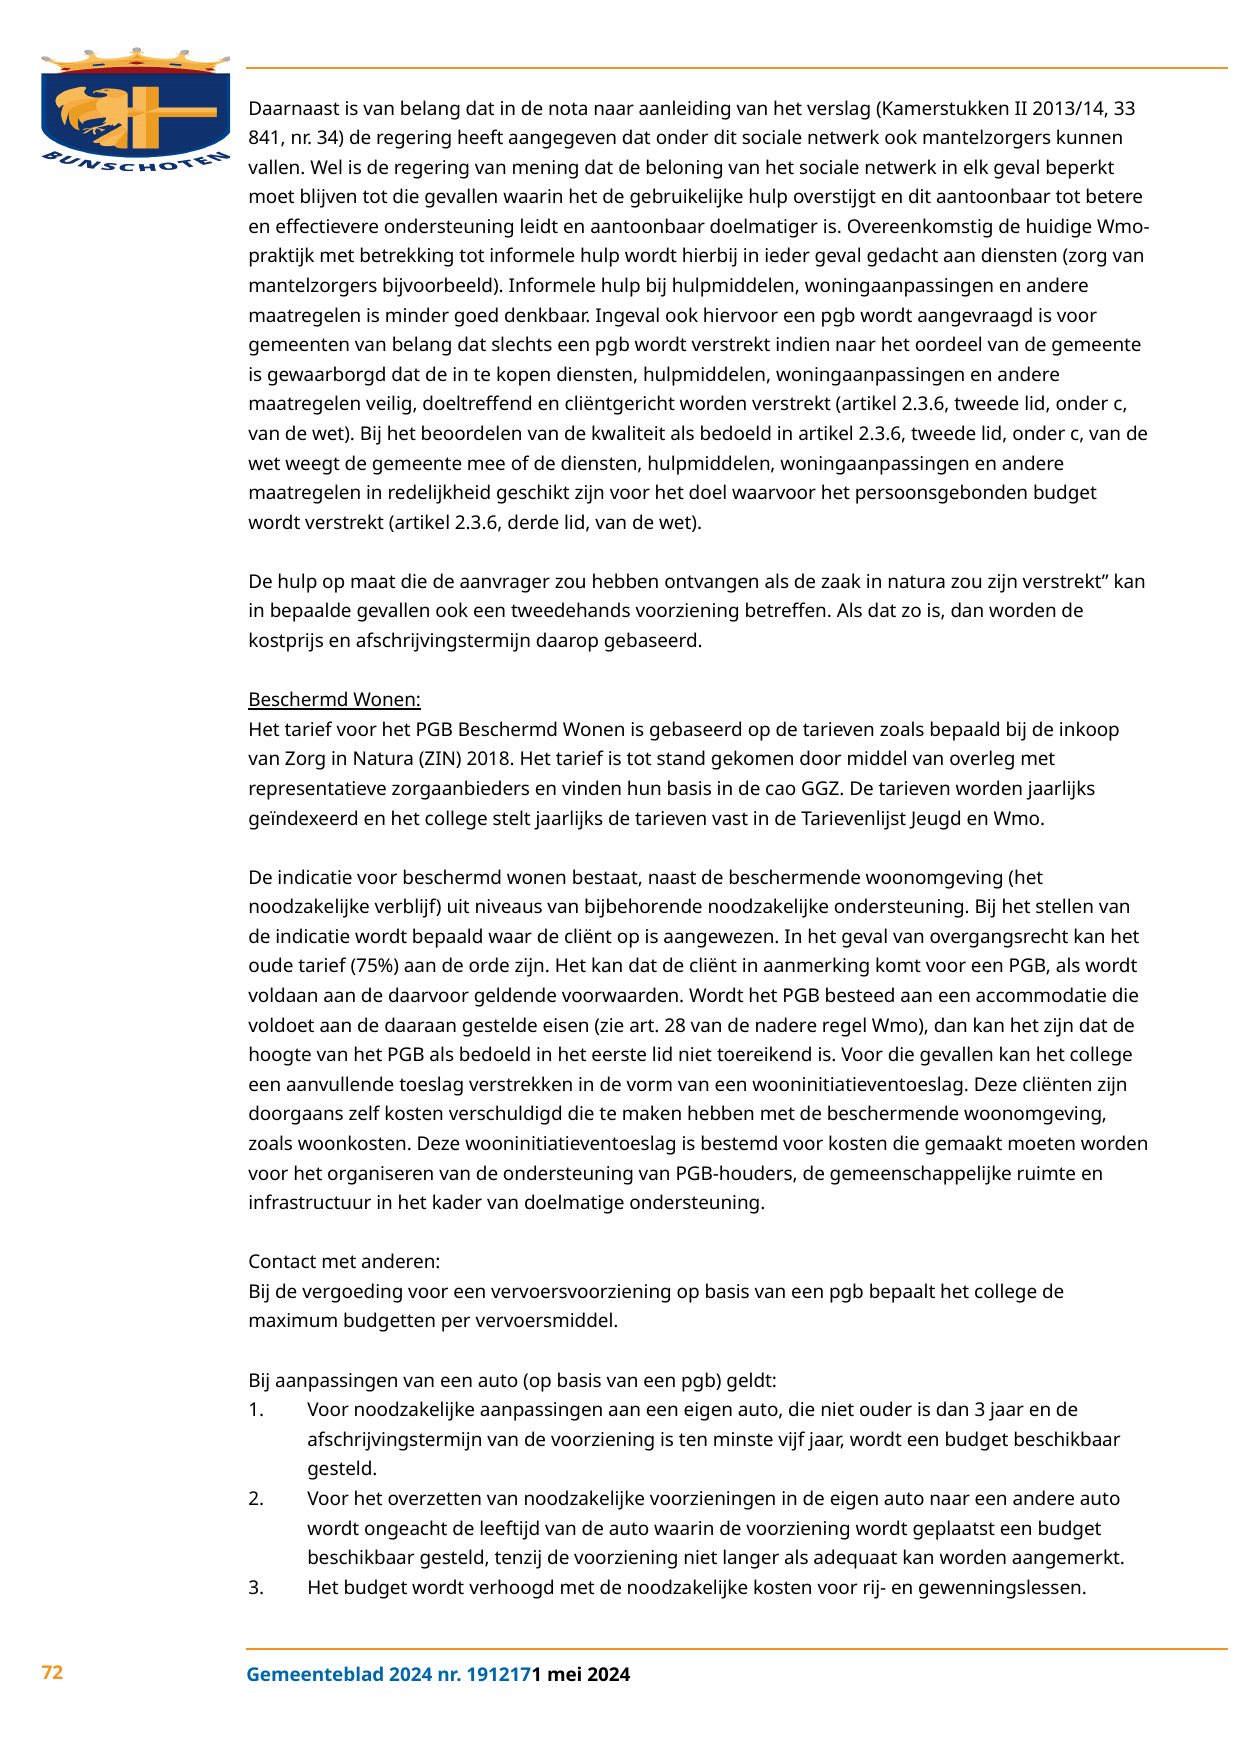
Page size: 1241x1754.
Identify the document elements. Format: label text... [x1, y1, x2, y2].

text De hulp op maat die de aanvrager zou hebben ontvangen als de zaak in natura zou zijn verstrekt” kan in bepaalde gevallen ook een tweedehands voorziening betreffen. Als dat zo is, dan worden de kostprijs en afschrijvingstermijn daarop gebaseerd. [248, 568, 1152, 653]
text Bij de vergoeding voor een vervoersvoorziening op basis van een pgb bepaalt het college de maximum budgetten per vervoersmiddel. [248, 1278, 1152, 1333]
text Het tarief voor het PGB Beschermd Wonen is gebaseerd op de tarieven zoals bepaald bij de inkoop van Zorg in Natura (ZIN) 2018. Het tarief is tot stand gekomen door middel van overleg met representatieve zorgaanbieders en vinden hun basis in de cao GGZ. De tarieven worden jaarlijks geïndexeerd en het college stelt jaarlijks de tarieven vast in de Tarievenlijst Jeugd en Wmo. [248, 716, 1152, 831]
text Daarnaast is van belang dat in de nota naar aanleiding van het verslag (Kamerstukken II 2013/14, 33 841, nr. 34) de regering heeft aangegeven dat onder dit sociale netwerk ook mantelzorgers kunnen vallen. Wel is de regering van mening dat de beloning van het sociale netwerk in elk geval beperkt moet blijven tot die gevallen waarin het de gebruikelijke hulp overstijgt en dit aantoonbaar tot betere en effectievere ondersteuning leidt en aantoonbaar doelmatiger is. Overeenkomstig de huidige Wmo-praktijk met betrekking tot informele hulp wordt hierbij in ieder geval gedacht aan diensten (zorg van mantelzorgers bijvoorbeeld). Informele hulp bij hulpmiddelen, woningaanpassingen en andere maatregelen is minder goed denkbaar. Ingeval ook hiervoor een pgb wordt aangevraagd is voor gemeenten van belang dat slechts een pgb wordt verstrekt indien naar het oordeel van de gemeente is gewaarborgd dat de in te kopen diensten, hulpmiddelen, woningaanpassingen en andere maatregelen veilig, doeltreffend en cliëntgericht worden verstrekt (artikel 2.3.6, tweede lid, onder c, van de wet). Bij het beoordelen van de kwaliteit als bedoeld in artikel 2.3.6, tweede lid, onder c, van de wet weegt de gemeente mee of de diensten, hulpmiddelen, woningaanpassingen en andere maatregelen in redelijkheid geschikt zijn voor het doel waarvoor het persoonsgebonden budget wordt verstrekt (artikel 2.3.6, derde lid, van de wet). [248, 95, 1152, 535]
list Voor noodzakelijke aanpassingen aan een eigen auto, die niet ouder is dan 3 jaar en de afschrijvingstermijn van de voorziening is ten minste vijf jaar, wordt een budget beschikbaar gesteld. [248, 1396, 1152, 1481]
list Het budget wordt verhoogd met de noodzakelijke kosten voor rij- en gewenningslessen. [248, 1574, 1152, 1600]
text Beschermd Wonen: [248, 686, 1152, 712]
list Voor het overzetten van noodzakelijke voorzieningen in de eigen auto naar een andere auto wordt ongeacht de leeftijd van de auto waarin de voorziening wordt geplaatst een budget beschikbaar gesteld, tenzij de voorziening niet langer als adequaat kan worden aangemerkt. [248, 1485, 1152, 1570]
picture [41, 47, 231, 172]
text Contact met anderen: [248, 1248, 1152, 1274]
text De indicatie voor beschermd wonen bestaat, naast de beschermende woonomgeving (het noodzakelijke verblijf) uit niveaus van bijbehorende noodzakelijke ondersteuning. Bij het stellen van de indicatie wordt bepaald waar de cliënt op is aangewezen. In het geval van overgangsrecht kan het oude tarief (75%) aan de orde zijn. Het kan dat de cliënt in aanmerking komt voor een PGB, als wordt voldaan aan de daarvoor geldende voorwaarden. Wordt het PGB besteed aan een accommodatie die voldoet aan de daaraan gestelde eisen (zie art. 28 van de nadere regel Wmo), dan kan het zijn dat de hoogte van het PGB als bedoeld in het eerste lid niet toereikend is. Voor die gevallen kan het college een aanvullende toeslag verstrekken in de vorm van een wooninitiatieventoeslag. Deze cliënten zijn doorgaans zelf kosten verschuldigd die te maken hebben met de beschermende woonomgeving, zoals woonkosten. Deze wooninitiatieventoeslag is bestemd voor kosten die gemaakt moeten worden voor het organiseren van de ondersteuning van PGB-houders, de gemeenschappelijke ruimte en infrastructuur in het kader van doelmatige ondersteuning. [248, 864, 1152, 1215]
text Bij aanpassingen van een auto (op basis van een pgb) geldt: [248, 1367, 1152, 1393]
